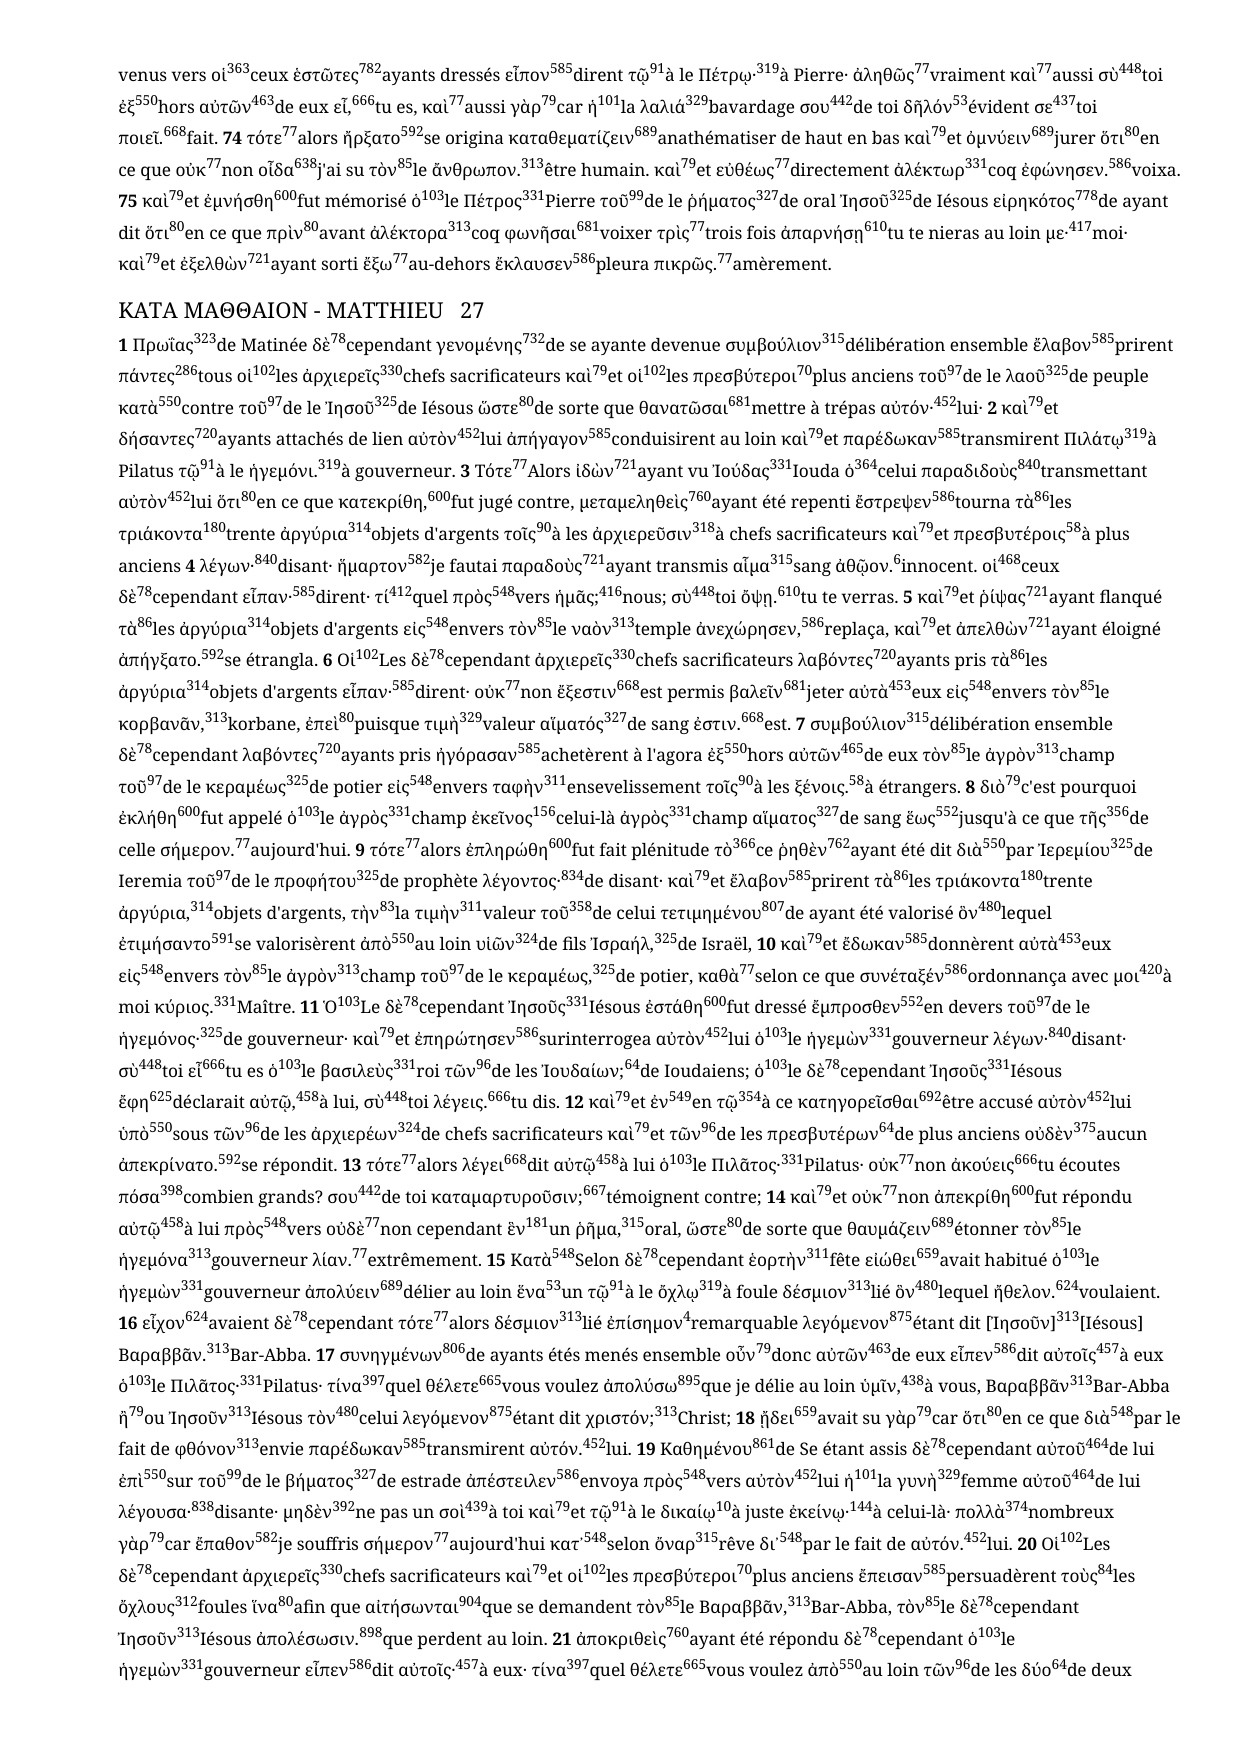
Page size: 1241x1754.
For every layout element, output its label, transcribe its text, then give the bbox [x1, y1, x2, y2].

text ΚΑΤΑ ΜΑΘΘΑΙΟΝ - MATTHIEU 27 [118, 294, 1181, 324]
text 1 Πρωΐας323de Matinée δὲ78cependant γενομένης732de se ayante devenue συμβούλιον315délibération ensemble ἔλαβον585prirent πάντες286tous οἱ102les ἀρχιερεῖς330chefs sacrificateurs καὶ79et οἱ102les πρεσβύτεροι70plus anciens τοῦ97de le λαοῦ325de peuple κατὰ550contre τοῦ97de le Ἰησοῦ325de Iésous ὥστε80de sorte que θανατῶσαι681mettre à trépas αὐτόν·452lui· 2 καὶ79et δήσαντες720ayants attachés de lien αὐτὸν452lui ἀπήγαγον585conduisirent au loin καὶ79et παρέδωκαν585transmirent Πιλάτῳ319à Pilatus τῷ91à le ἡγεμόνι.319à gouverneur. 3 Τότε77Alors ἰδὼν721ayant vu Ἰούδας331Iouda ὁ364celui παραδιδοὺς840transmettant αὐτὸν452lui ὅτι80en ce que κατεκρίθη,600fut jugé contre, μεταμεληθεὶς760ayant été repenti ἔστρεψεν586tourna τὰ86les τριάκοντα180trente ἀργύρια314objets d'argents τοῖς90à les ἀρχιερεῦσιν318à chefs sacrificateurs καὶ79et πρεσβυτέροις58à plus anciens 4 λέγων·840disant· ἥμαρτον582je fautai παραδοὺς721ayant transmis αἷμα315sang ἀθῷον.6innocent. οἱ468ceux δὲ78cependant εἶπαν·585dirent· τί412quel πρὸς548vers ἡμᾶς;416nous; σὺ448toi ὄψῃ.610tu te verras. 5 καὶ79et ῥίψας721ayant flanqué τὰ86les ἀργύρια314objets d'argents εἰς548envers τὸν85le ναὸν313temple ἀνεχώρησεν,586replaça, καὶ79et ἀπελθὼν721ayant éloigné ἀπήγξατο.592se étrangla. 6 Οἱ102Les δὲ78cependant ἀρχιερεῖς330chefs sacrificateurs λαβόντες720ayants pris τὰ86les ἀργύρια314objets d'argents εἶπαν·585dirent· οὐκ77non ἔξεστιν668est permis βαλεῖν681jeter αὐτὰ453eux εἰς548envers τὸν85le κορβανᾶν,313korbane, ἐπεὶ80puisque τιμὴ329valeur αἵματός327de sang ἐστιν.668est. 7 συμβούλιον315délibération ensemble δὲ78cependant λαβόντες720ayants pris ἠγόρασαν585achetèrent à l'agora ἐξ550hors αὐτῶν465de eux τὸν85le ἀγρὸν313champ τοῦ97de le κεραμέως325de potier εἰς548envers ταφὴν311ensevelissement τοῖς90à les ξένοις.58à étrangers. 8 διὸ79c'est pourquoi ἐκλήθη600fut appelé ὁ103le ἀγρὸς331champ ἐκεῖνος156celui-là ἀγρὸς331champ αἵματος327de sang ἕως552jusqu'à ce que τῆς356de celle σήμερον.77aujourd'hui. 9 τότε77alors ἐπληρώθη600fut fait plénitude τὸ366ce ῥηθὲν762ayant été dit διὰ550par Ἰερεμίου325de Ieremia τοῦ97de le προφήτου325de prophète λέγοντος·834de disant· καὶ79et ἔλαβον585prirent τὰ86les τριάκοντα180trente ἀργύρια,314objets d'argents, τὴν83la τιμὴν311valeur τοῦ358de celui τετιμημένου807de ayant été valorisé ὃν480lequel ἐτιμήσαντο591se valorisèrent ἀπὸ550au loin υἱῶν324de fils Ἰσραήλ,325de Israël, 10 καὶ79et ἔδωκαν585donnèrent αὐτὰ453eux εἰς548envers τὸν85le ἀγρὸν313champ τοῦ97de le κεραμέως,325de potier, καθὰ77selon ce que συνέταξέν586ordonnança avec μοι420à moi κύριος.331Maître. 11 Ὁ103Le δὲ78cependant Ἰησοῦς331Iésous ἐστάθη600fut dressé ἔμπροσθεν552en devers τοῦ97de le ἡγεμόνος·325de gouverneur· καὶ79et ἐπηρώτησεν586surinterrogea αὐτὸν452lui ὁ103le ἡγεμὼν331gouverneur λέγων·840disant· σὺ448toi εἶ666tu es ὁ103le βασιλεὺς331roi τῶν96de les Ἰουδαίων;64de Ioudaiens; ὁ103le δὲ78cependant Ἰησοῦς331Iésous ἔφη625déclarait αὐτῷ,458à lui, σὺ448toi λέγεις.666tu dis. 12 καὶ79et ἐν549en τῷ354à ce κατηγορεῖσθαι692être accusé αὐτὸν452lui ὑπὸ550sous τῶν96de les ἀρχιερέων324de chefs sacrificateurs καὶ79et τῶν96de les πρεσβυτέρων64de plus anciens οὐδὲν375aucun ἀπεκρίνατο.592se répondit. 13 τότε77alors λέγει668dit αὐτῷ458à lui ὁ103le Πιλᾶτος·331Pilatus· οὐκ77non ἀκούεις666tu écoutes πόσα398combien grands? σου442de toi καταμαρτυροῦσιν;667témoignent contre; 14 καὶ79et οὐκ77non ἀπεκρίθη600fut répondu αὐτῷ458à lui πρὸς548vers οὐδὲ77non cependant ἓν181un ῥῆμα,315oral, ὥστε80de sorte que θαυμάζειν689étonner τὸν85le ἡγεμόνα313gouverneur λίαν.77extrêmement. 15 Κατὰ548Selon δὲ78cependant ἑορτὴν311fête εἰώθει659avait habitué ὁ103le ἡγεμὼν331gouverneur ἀπολύειν689délier au loin ἕνα53un τῷ91à le ὄχλῳ319à foule δέσμιον313lié ὃν480lequel ἤθελον.624voulaient. 16 εἶχον624avaient δὲ78cependant τότε77alors δέσμιον313lié ἐπίσημον4remarquable λεγόμενον875étant dit [Ἰησοῦν]313[Iésous] Βαραββᾶν.313Bar-Abba. 17 συνηγμένων806de ayants étés menés ensemble οὖν79donc αὐτῶν463de eux εἶπεν586dit αὐτοῖς457à eux ὁ103le Πιλᾶτος·331Pilatus· τίνα397quel θέλετε665vous voulez ἀπολύσω895que je délie au loin ὑμῖν,438à vous, Βαραββᾶν313Bar-Abba ἢ79ou Ἰησοῦν313Iésous τὸν480celui λεγόμενον875étant dit χριστόν;313Christ; 18 ᾔδει659avait su γὰρ79car ὅτι80en ce que διὰ548par le fait de φθόνον313envie παρέδωκαν585transmirent αὐτόν.452lui. 19 Καθημένου861de Se étant assis δὲ78cependant αὐτοῦ464de lui ἐπὶ550sur τοῦ99de le βήματος327de estrade ἀπέστειλεν586envoya πρὸς548vers αὐτὸν452lui ἡ101la γυνὴ329femme αὐτοῦ464de lui λέγουσα·838disante· μηδὲν392ne pas un σοὶ439à toi καὶ79et τῷ91à le δικαίῳ10à juste ἐκείνῳ·144à celui-là· πολλὰ374nombreux γὰρ79car ἔπαθον582je souffris σήμερον77aujourd'hui κατ᾽548selon ὄναρ315rêve δι᾽548par le fait de αὐτόν.452lui. 20 Οἱ102Les δὲ78cependant ἀρχιερεῖς330chefs sacrificateurs καὶ79et οἱ102les πρεσβύτεροι70plus anciens ἔπεισαν585persuadèrent τοὺς84les ὄχλους312foules ἵνα80afin que αἰτήσωνται904que se demandent τὸν85le Βαραββᾶν,313Bar-Abba, τὸν85le δὲ78cependant Ἰησοῦν313Iésous ἀπολέσωσιν.898que perdent au loin. 21 ἀποκριθεὶς760ayant été répondu δὲ78cependant ὁ103le ἡγεμὼν331gouverneur εἶπεν586dit αὐτοῖς·457à eux· τίνα397quel θέλετε665vous voulez ἀπὸ550au loin τῶν96de les δύο64de deux ἀπολύσω895que je délie au loin ὑμῖν;438à vous; οἱ468ceux δὲ78cependant εἶπαν·585dirent· τὸν85le Βαραββᾶν.313Bar-Abba. 22 λέγει668dit αὐτοῖς457à eux ὁ103le Πιλᾶτος·331Pilatus· τί399quel οὖν79donc ποιήσω895que je fasse Ἰησοῦν313Iésous τὸν480celui λεγόμενον875étant dit χριστόν;313Christ; λέγουσιν667disent πάντες·389tous· σταυρωθήτω.565soit crucifié. 23 ὁ469celui δὲ78cependant ἔφη·625déclarait· τί163quel γὰρ79car κακὸν55malicieux ἐποίησεν;586fit; οἱ468ceux δὲ78cependant περισσῶς77surabondamment ἔκραζον624croassaient λέγοντες·839disants· σταυρωθήτω.565soit crucifié. 24 Ἰδὼν721Ayant vu δὲ78cependant ὁ103le Πιλᾶτος331Pilatus ὅτι80en ce que οὐδὲν375aucun ὠφελεῖ668profite ἀλλὰ79mais μᾶλλον77davantage θόρυβος331tumulte γίνεται,674se devient, λαβὼν721ayant pris ὕδωρ315eau ἀπενίψατο592se lava au loin τὰς242les χεῖρας310mains ἀπέναντι552depuis en-devant τοῦ97de le ὄχλου325de foule λέγων·840disant· ἀθῷός47innocent εἰμι664je suis ἀπὸ550au loin τοῦ99de le αἵματος327de sang τούτου·358de celui-ci· ὑμεῖς447vous ὄψεσθε.609vous vous verrez. 25 καὶ79et ἀποκριθεὶς760ayant été répondu πᾶς287tout ὁ103le λαὸς331peuple εἶπεν·586dit· τὸ105le αἷμα333sang αὐτοῦ464de lui ἐφ᾽548sur ἡμᾶς416nous καὶ79et ἐπὶ548sur τὰ86les τέκνα314enfants ἡμῶν.423de nous. 26 τότε77alors ἀπέλυσεν586délia au loin αὐτοῖς457à eux τὸν85le Βαραββᾶν,313Bar-Abba, τὸν85le δὲ78cependant Ἰησοῦν313Iésous φραγελλώσας721ayant flagellé παρέδωκεν586transmit ἵνα80afin que σταυρωθῇ.911que soit crucifié. 27 Τότε77Alors οἱ102les στρατιῶται330soldats τοῦ97de le ἡγεμόνος325de gouverneur παραλαβόντες720ayants pris à côté τὸν85le Ἰησοῦν313Iésous εἰς548envers τὸ87le πραιτώριον315prétoire συνήγαγον585menèrent ensemble ἐπ᾽548sur αὐτὸν452lui ὅλην267toute entière τὴν83la σπεῖραν.311spirale. 28 καὶ79et ἐκδύσαντες720ayants dévêtus αὐτὸν452lui χλαμύδα311chlamyde κοκκίνην2écarlate περιέθηκαν585posèrent autour αὐτῷ,458à lui, 29 καὶ79et πλέξαντες720ayants tressés στέφανον313couronne ἐξ550hors ἀκανθῶν322de épines ἐπέθηκαν585surposèrent ἐπὶ550sur τῆς95de la κεφαλῆς323de tête αὐτοῦ464de lui καὶ79et κάλαμον313calame ἐν549en τῇ89à la δεξιᾷ57à droite αὐτοῦ,464de lui, καὶ79et γονυπετήσαντες720ayants agenouillés ἔμπροσθεν552en devers αὐτοῦ464de lui ἐνέπαιξαν585enjouèrent αὐτῷ458à lui λέγοντες·839disants· χαῖρε,308sois de joie, ὁ109le βασιλεῦ337roi τῶν96de les Ἰουδαίων,64de Ioudaiens, 30 καὶ79et ἐμπτύσαντες720ayants crachés envers εἰς548envers αὐτὸν452lui ἔλαβον585prirent τὸν85le κάλαμον313calame καὶ79et ἔτυπτον624tapaient εἰς548envers τὴν83la κεφαλὴν311tête αὐτοῦ.464de lui. 31 Καὶ79Et ὅτε80lorsque ἐνέπαιξαν585enjouèrent αὐτῷ,458à lui, ἐξέδυσαν585dévêtirent αὐτὸν452lui τὴν83la χλαμύδα311chlamyde καὶ79et ἐνέδυσαν585envêtirent αὐτὸν452lui τὰ86les ἱμάτια314himations αὐτοῦ464de lui καὶ79et ἀπήγαγον585conduisirent au loin αὐτὸν452lui εἰς548envers τὸ348ce σταυρῶσαι.681crucifier. 32 Ἐξερχόμενοι866Se sortants δὲ78cependant εὗρον585trouvèrent ἄνθρωπον313être humain Κυρηναῖον313Cyrénéen ὀνόματι321à nom Σίμωνα,313Simon, τοῦτον346celui-ci ἠγγάρευσαν585angarièrent ἵνα80afin que ἄρῃ899que lève τὸν85le σταυρὸν313croix αὐτοῦ.464de lui. 33 Καὶ79Et ἐλθόντες720ayants venus εἰς548envers τόπον313lieu λεγόμενον875étant dit Γολγοθᾶ,311Golgotha, ὅ500lequel ἐστιν668est Κρανίου327de Crâne Τόπος331Lieu λεγόμενος,891étant dit, 34 ἔδωκαν585donnèrent αὐτῷ458à lui πιεῖν681boire οἶνον313vin μετὰ550avec χολῆς323de bile μεμιγμένον·796ayant été mixé· καὶ79et γευσάμενος740se ayant goûté οὐκ77non ἠθέλησεν586voulut πιεῖν.681boire. 35 Σταυρώσαντες720Ayants crucifiés δὲ78cependant αὐτὸν452lui διεμερίσαντο591se partagèrent en séparant τὰ86les ἱμάτια314himations αὐτοῦ464de lui βάλλοντες839jetants κλῆρον,313lot, 36 καὶ79et καθήμενοι866se étants assis ἐτήρουν624gardaient αὐτὸν452lui ἐκεῖ.77là. 37 Καὶ79Et ἐπέθηκαν585surposèrent ἐπάνω552sur le haut τῆς95de la κεφαλῆς323de tête αὐτοῦ464de lui τὴν83la αἰτίαν311cause αὐτοῦ464de lui γεγραμμένην·794ayante étée graphée· οὗτός364celui-ci ἐστιν668est Ἰησοῦς331Iésous ὁ103le βασιλεὺς331roi τῶν96de les Ἰουδαίων.64de Ioudaiens. 38 Τότε77Alors σταυροῦνται679sont crucifiés σὺν549avec αὐτῷ458à lui δύο196deux λῃσταί,330pilleurs, εἷς71un ἐκ550hors δεξιῶν66de droits καὶ79et εἷς71un ἐξ550hors εὐωνύμων.66de gauches. 39 Οἱ363Ceux δὲ78cependant παραπορευόμενοι866se allants à côté ἐβλασφήμουν624blasphémaient αὐτὸν452lui κινοῦντες839bougeants τὰς82les κεφαλὰς310têtes αὐτῶν463de eux 40 καὶ79et λέγοντες·839disants· ὁ369celui καταλύων845déliant vers le bas τὸν85le ναὸν313temple καὶ79et ἐν549en τρισὶν182à trois ἡμέραις316à journées οἰκοδομῶν,845édifiant en maison, σῶσον554sauve σεαυτόν,516toi-même, εἰ80si υἱὸς331fils εἶ666tu es τοῦ97de le θεοῦ,325de Dieu, [καὶ]79[et] κατάβηθι554descends ἀπὸ550au loin τοῦ97de le σταυροῦ.325de croix. 41 ὁμοίως77semblablement καὶ77aussi οἱ102les ἀρχιερεῖς330chefs sacrificateurs ἐμπαίζοντες839enjouants μετὰ550avec τῶν96de les γραμματέων324de lettrés καὶ79et πρεσβυτέρων64de plus anciens ἔλεγον·624disaient· 42 ἄλλους372autres ἔσωσεν,586sauva, ἑαυτὸν528lui-même οὐ77non δύναται674se peut σῶσαι·681sauver· βασιλεὺς331roi Ἰσραήλ325de Israël ἐστιν,668est, καταβάτω556descende νῦν77maintenant ἀπὸ550au loin τοῦ97de le σταυροῦ325de croix καὶ79et πιστεύσομεν601nous croirons ἐπ᾽548sur αὐτόν.452lui. 43 πέποιθεν642a persuadé ἐπὶ548sur τὸν85le θεόν,313Dieu, ῥυσάσθω560se délivre νῦν77maintenant εἰ80si θέλει668veut αὐτόν·452lui· εἶπεν586dit γὰρ79car ὅτι80en ce que θεοῦ325de Dieu εἰμι664je suis υἱός.331fils. 44 Τὸ87Le δ᾽78cependant αὐτὸ348même καὶ77aussi οἱ102les λῃσταὶ330pilleurs οἱ363ceux συσταυρωθέντες759ayants étés crucifiés avec σὺν549avec αὐτῷ458à lui ὠνείδιζον624réprouvaient αὐτόν.452lui. 45 Ἀπὸ550Au loin δὲ78cependant ἕκτης209de sixième ὥρας323de heure σκότος333ténèbre ἐγένετο592se devint ἐπὶ548sur πᾶσαν267toute τὴν83la γῆν311terre ἕως552jusqu'à ce que ὥρας323de heure ἐνάτης.209de neuvième. 46 περὶ548autour δὲ78cependant τὴν83la ἐνάτην201neuvième ὥραν311heure ἀνεβόησεν586beugla de bas en haut ὁ103le Ἰησοῦς331Iésous φωνῇ317à voix μεγάλῃ8à grande λέγων·840disant· Ἐλωῒ341Éloï Ἐλωῒ341Éloï λεμὰ341lema σαβαχθάνει;341sabachthani; τοῦτ᾽366ce-ci ἔστιν·668est· θεέ337Dieu μου424de moi θεέ337Dieu μου,424de moi, ἱνατί77pourquoi με417moi ἐγκατέλιπες;584tu délaissas en contrebas; 47 τινὲς389des quelconques δὲ78cependant τῶν357de ceux ἐκεῖ77là ἑστηκότων777de ayants dressés ἀκούσαντες720ayants écoutés ἔλεγον624disaient ὅτι80en ce que Ἠλίαν313Élia φωνεῖ668voixe οὗτος.364celui-ci. 48 καὶ79et εὐθέως77directement δραμὼν721ayant couru εἷς71un ἐξ550hors αὐτῶν463de eux καὶ79et λαβὼν721ayant pris σπόγγον313éponge πλήσας721ayant rempli τε79en outre ὄξους327de vinaigre καὶ79et περιθεὶς721ayant posé autour καλάμῳ319à calame ἐπότιζεν625donnait à boire αὐτόν.452lui. 49 οἱ102les δὲ78cependant λοιποὶ389restants ἔλεγον·624disaient· ἄφες554abandonne ἴδωμεν894que nous voyions εἰ80si ἔρχεται674se vient Ἠλίας331Élia σώσων765qui sauvera αὐτόν.452lui. 50 ὁ103le δὲ78cependant Ἰησοῦς331Iésous πάλιν77de nouveau κράξας721ayant croassé φωνῇ317à voix μεγάλῃ8à grande ἀφῆκεν586abandonna τὸ247le πνεῦμα.315souffle. 51 Καὶ79Et ἰδοὺ306voici τὸ105le καταπέτασμα333rideau étendu τοῦ97de le ναοῦ325de temple ἐσχίσθη600fut scindé εἰς548envers δύο54deux ἀπ᾽547au loin ἄνωθεν77d'en haut ἕως551jusqu'à ce que κάτω77vers le bas καὶ79et ἡ101la γῆ329terre ἐσείσθη600fut secoué καὶ79et αἱ100les πέτραι328roches ἐσχίσθησαν,599furent scindé, 52 καὶ79et τὰ104les μνημεῖα332mémoriaux ἀνεῴχθησαν599furent ouvert καὶ79et πολλὰ288nombreux σώματα332corps τῶν96de les κεκοιμημένων806de ayants étés mis au coucher ἁγίων64de saints ἠγέρθησαν,599furent éveillé, 53 καὶ79et ἐξελθόντες720ayants sortis ἐκ550hors τῶν98de les μνημείων326de mémoriaux μετὰ548après τὴν83la ἔγερσιν311éveil αὐτοῦ464de lui εἰσῆλθον585vinrent à l'intérieur εἰς548envers τὴν83la ἁγίαν2sainte πόλιν311cité καὶ79et ἐνεφανίσθησαν599furent rendu visible dedans πολλοῖς.377à nombreux. 54 Ὁ103Le δὲ78cependant ἑκατόνταρχος331chef de cent καὶ79et οἱ363ceux μετ᾽550avec αὐτοῦ464de lui τηροῦντες839gardants τὸν85le Ἰησοῦν313Iésous ἰδόντες720ayants vus τὸν85le σεισμὸν313séisme καὶ79et τὰ347ces γενόμενα727se ayants devenus ἐφοβήθησαν599furent effrayé σφόδρα,77véhémentement, λέγοντες·839disants· ἀληθῶς77vraiment θεοῦ325de Dieu υἱὸς331fils ἦν625était οὗτος.364celui-ci. 55 Ἦσαν624Étaient δὲ78cependant ἐκεῖ77là γυναῖκες328femmes πολλαὶ284nombreuses ἀπὸ547au loin μακρόθεν77à distance θεωροῦσαι,837observantes, αἵτινες495lesquelles des quelconques ἠκολούθησαν585suivirent τῷ91à le Ἰησοῦ319à Iésous ἀπὸ550au loin τῆς95de la Γαλιλαίας323de Galilée διακονοῦσαι837servantes αὐτῷ·458à lui· 56 ἐν549en αἷς483à lesquelles ἦν625était Μαρία329Maria ἡ101la Μαγδαληνὴ329Magdalene καὶ79et Μαρία329Maria ἡ101la τοῦ97de le Ἰακώβου325de Iakobos καὶ79et Ἰωσὴφ325de Ioseph μήτηρ329mère καὶ79et ἡ101la μήτηρ329mère τῶν96de les υἱῶν324de fils Ζεβεδαίου.325de Zébédaï. 57 Ὀψίας63de Tardive δὲ78cependant γενομένης732de se ayante devenue ἦλθεν586vint ἄνθρωπος331être humain πλούσιος22riche ἀπὸ550au loin Ἁριμαθαίας,323de Arimathée, τοὔνομα77nommément Ἰωσήφ,331Ioseph, ὃς498lequel καὶ77aussi αὐτὸς542lui-même ἐμαθητεύθη600fut discipliné τῷ91à le Ἰησοῦ·319à Iésous· 58 οὗτος364celui-ci προσελθὼν721ayant venu vers τῷ91à le Πιλάτῳ319à Pilatus ᾐτήσατο592se demanda τὸ87le σῶμα315corps τοῦ97de le Ἰησοῦ.325de Iésous. τότε77alors ὁ103le Πιλᾶτος331Pilatus ἐκέλευσεν586ordonna ἀποδοθῆναι.683être redonné. 59 Καὶ79Et λαβὼν721ayant pris τὸ87le σῶμα315corps ὁ103le Ἰωσὴφ331Ioseph ἐνετύλιξεν586enroula αὐτὸ454lui [ἐν]549[en] σινδόνι317à sindon καθαρᾷ8à pure 60 καὶ79et ἔθηκεν586posa αὐτὸ454lui ἐν549en τῷ93à le καινῷ61à nouveau αὐτοῦ464de lui μνημείῳ321à mémorial ὃ482lequel ἐλατόμησεν586tailla ἐν549en τῇ89à la πέτρᾳ317à roche καὶ79et προσκυλίσας721ayant roulé auprès λίθον313pierre μέγαν4grand τῇ89à la θύρᾳ317à porte τοῦ99de le μνημείου327de mémorial ἀπῆλθεν.586éloigna. 61 Ἦν625Était δὲ78cependant ἐκεῖ77là Μαρία329Maria ἡ101la Μαγδαληνὴ329Magdalene καὶ79et ἡ101la ἄλλη130autre Μαρία329Maria καθήμεναι864se étantes assis ἀπέναντι552depuis en-devant τοῦ97de le τάφου.325de tombeau. 62 Τῇ350à Celle δὲ78cependant ἐπαύριον,77lendemain, ἥτις496laquelle une quelconque ἐστὶν668est μετὰ548après τὴν83la παρασκευήν,311équipement de côté, συνήχθησαν599furent mené ensemble οἱ102les ἀρχιερεῖς330chefs sacrificateurs καὶ79et οἱ102les Φαρισαῖοι330Pharisiens πρὸς548vers Πιλᾶτον313Pilatus 63 λέγοντες·839disants· κύριε,337Maître, ἐμνήσθημεν595nous fûmes mémorisé ὅτι80en ce que ἐκεῖνος156celui-là ὁ103le πλάνος71égareur εἶπεν586dit ἔτι77encore ζῶν·840vivant· μετὰ548après τρεῖς176trois ἡμέρας310journées ἐγείρομαι.676je suis éveillé. 64 κέλευσον554ordonne οὖν79donc ἀσφαλισθῆναι683être sécurisé τὸν85le τάφον313tombeau ἕως552jusqu'à ce que τῆς95de la τρίτης209de troisième ἡμέρας,323de journée, μήποτε80de peur que ἐλθόντες720ayants venus οἱ102les μαθηταὶ330disciples αὐτοῦ464de lui κλέψωσιν898que volent αὐτὸν452lui καὶ79et εἴπωσιν898que disent τῷ91à le λαῷ·319à peuple· ἠγέρθη600fut éveillé ἀπὸ550au loin τῶν96de les νεκρῶν,64de morts, καὶ79et ἔσται612se sera ἡ101la ἐσχάτη212dernière πλάνη329égarement χείρων45pire τῆς95de la πρώτης.63de première. 65 ἔφη625déclarait δὲ78cependant αὐτοῖς457à eux ὁ103le Πιλᾶτος·331Pilatus· ἔχετε665vous avez κουστωδίαν·311custodia· ὑπάγετε569dirigez en arrière ἀσφαλίσασθε557que vous vous sécurisez ὡς80comme οἴδατε.639vous avez su. 66 οἱ468ceux δὲ78cependant πορευθέντες759ayants étés allés ἠσφαλίσαντο591se sécurisèrent τὸν85le τάφον313tombeau σφραγίσαντες720ayants scellés τὸν85le λίθον313pierre μετὰ550avec τῆς95de la κουστωδίας.323de custodia. [118, 329, 1181, 1682]
